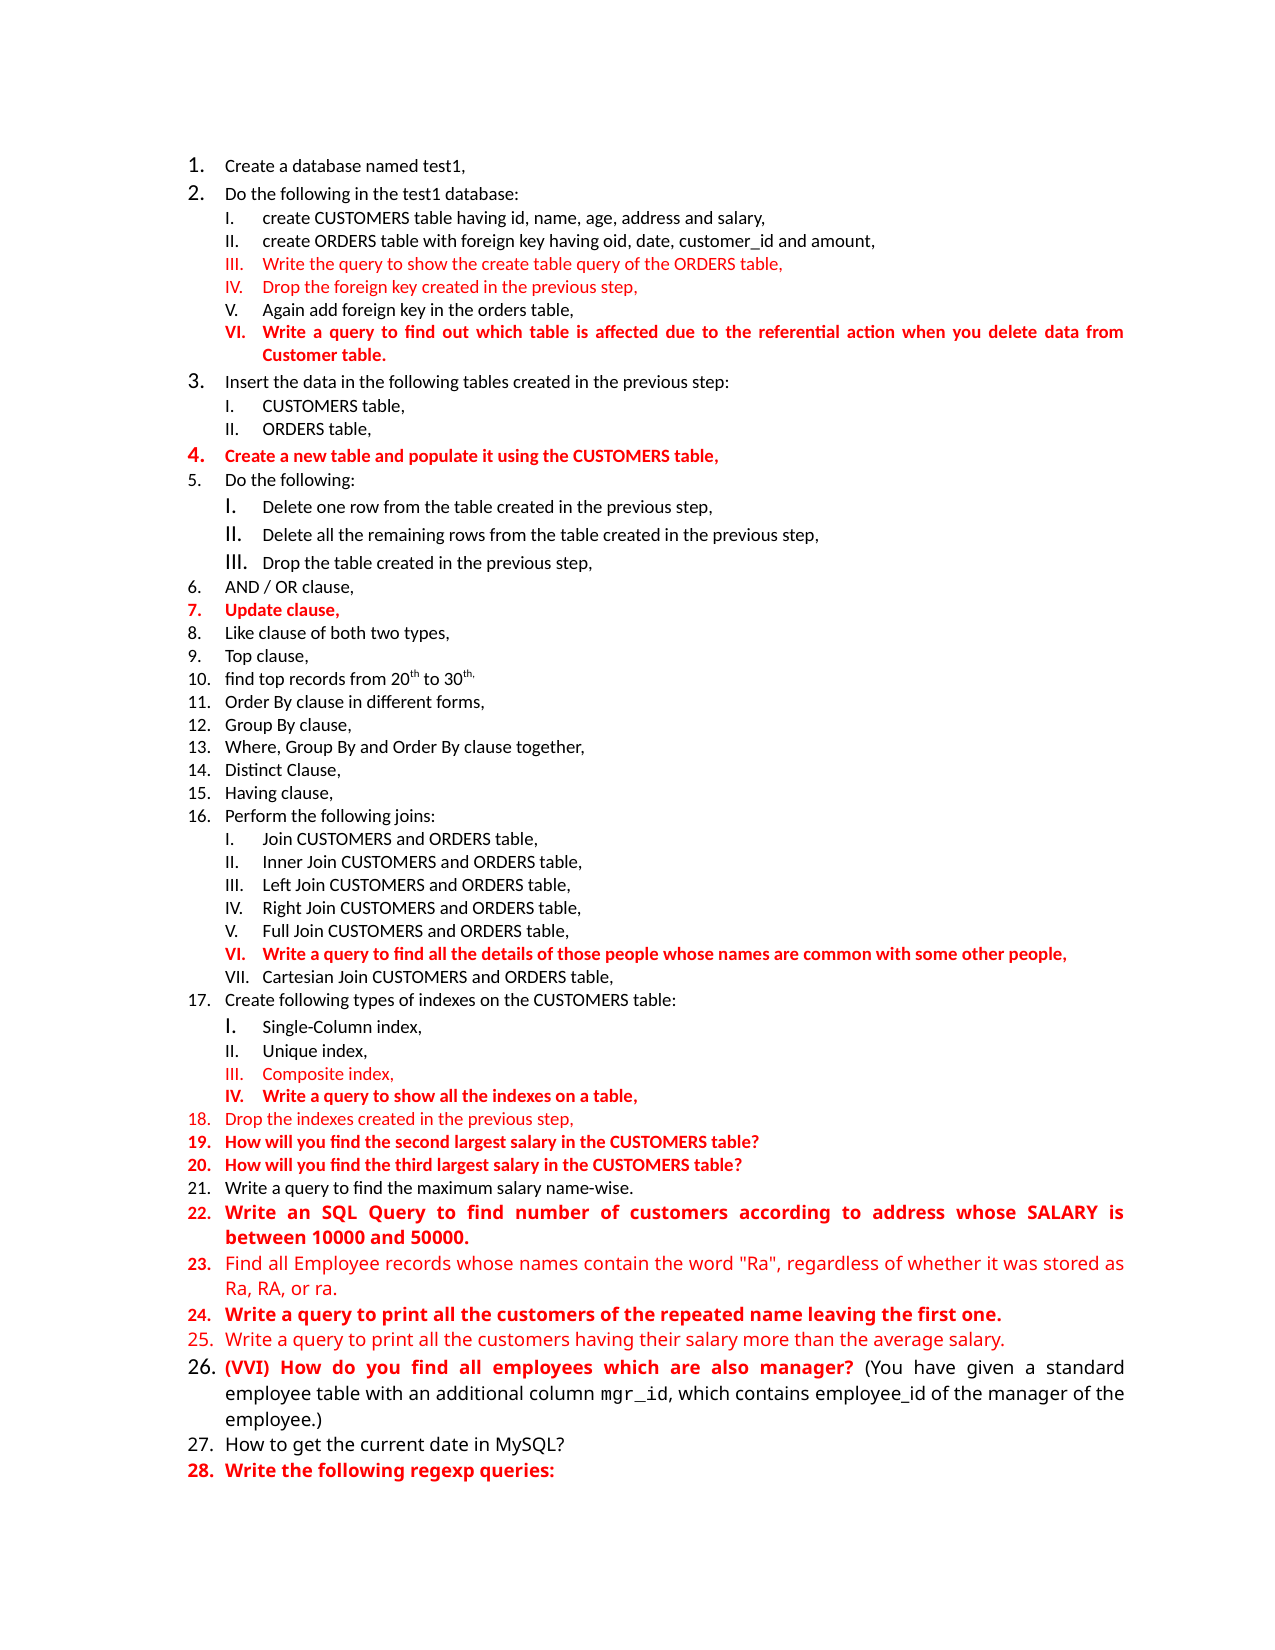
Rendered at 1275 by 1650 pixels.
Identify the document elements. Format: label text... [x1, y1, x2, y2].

list Write an SQL Query to find number of customers according to address whose SALARY is between 10000 and 50000. [187, 1199, 1125, 1250]
list Drop the foreign key created in the previous step, [225, 275, 1125, 298]
list Drop the table created in the previous step, [225, 547, 1125, 575]
list Create a database named test1, [187, 150, 1125, 178]
list find top records from 20th to 30th, [187, 667, 1125, 690]
list Write a query to find out which table is affected due to the referential action when you delete data from Customer table. [225, 321, 1125, 366]
list Delete one row from the table created in the previous step, [225, 491, 1125, 519]
list Write the query to show the create table query of the ORDERS table, [225, 252, 1125, 275]
list Write a query to show all the indexes on a table, [225, 1084, 1125, 1107]
list Again add foreign key in the orders table, [225, 298, 1125, 321]
list Like clause of both two types, [187, 621, 1125, 644]
list Do the following in the test1 database: [187, 178, 1125, 206]
list Write a query to find the maximum salary name-wise. [187, 1176, 1125, 1199]
list Left Join CUSTOMERS and ORDERS table, [225, 873, 1125, 896]
list CUSTOMERS table, [225, 394, 1125, 417]
list Where, Group By and Order By clause together, [187, 736, 1125, 759]
list Single-Column index, [225, 1011, 1125, 1039]
list Distinct Clause, [187, 759, 1125, 782]
list AND / OR clause, [187, 575, 1125, 598]
list Group By clause, [187, 713, 1125, 736]
list Having clause, [187, 782, 1125, 804]
list Order By clause in different forms, [187, 690, 1125, 713]
list Delete all the remaining rows from the table created in the previous step, [225, 519, 1125, 547]
list create CUSTOMERS table having id, name, age, address and salary, [225, 206, 1125, 229]
list Insert the data in the following tables created in the previous step: [187, 366, 1125, 394]
list Write a query to print all the customers of the repeated name leaving the first one. [187, 1301, 1125, 1327]
list Create following types of indexes on the CUSTOMERS table: [187, 988, 1125, 1011]
list Composite index, [225, 1062, 1125, 1084]
list ORDERS table, [225, 417, 1125, 440]
list create ORDERS table with foreign key having oid, date, customer_id and amount, [225, 229, 1125, 252]
list Join CUSTOMERS and ORDERS table, [225, 827, 1125, 850]
list Cartesian Join CUSTOMERS and ORDERS table, [225, 965, 1125, 988]
list Top clause, [187, 644, 1125, 667]
list Unique index, [225, 1039, 1125, 1062]
list Update clause, [187, 598, 1125, 621]
list How will you find the second largest salary in the CUSTOMERS table? [187, 1130, 1125, 1153]
list Perform the following joins: [187, 804, 1125, 827]
list Write a query to print all the customers having their salary more than the average salary. [187, 1327, 1125, 1352]
list Right Join CUSTOMERS and ORDERS table, [225, 896, 1125, 919]
list Drop the indexes created in the previous step, [187, 1107, 1125, 1130]
list Write a query to find all the details of those people whose names are common with some other people, [225, 942, 1125, 965]
list Do the following: [187, 468, 1125, 491]
list (VVI) How do you find all employees which are also manager? (You have given a standard employee table with an additional column mgr_id, which contains employee_id of the manager of the employee.) [187, 1352, 1125, 1432]
subtitle How to get the current date in MySQL? [187, 1432, 1125, 1457]
list Inner Join CUSTOMERS and ORDERS table, [225, 850, 1125, 873]
list Write the following regexp queries: [187, 1457, 1125, 1483]
list Find all Employee records whose names contain the word "Ra", regardless of whether it was stored as Ra, RA, or ra. [187, 1250, 1125, 1301]
list Full Join CUSTOMERS and ORDERS table, [225, 919, 1125, 942]
list Create a new table and populate it using the CUSTOMERS table, [187, 440, 1125, 468]
list How will you find the third largest salary in the CUSTOMERS table? [187, 1153, 1125, 1176]
